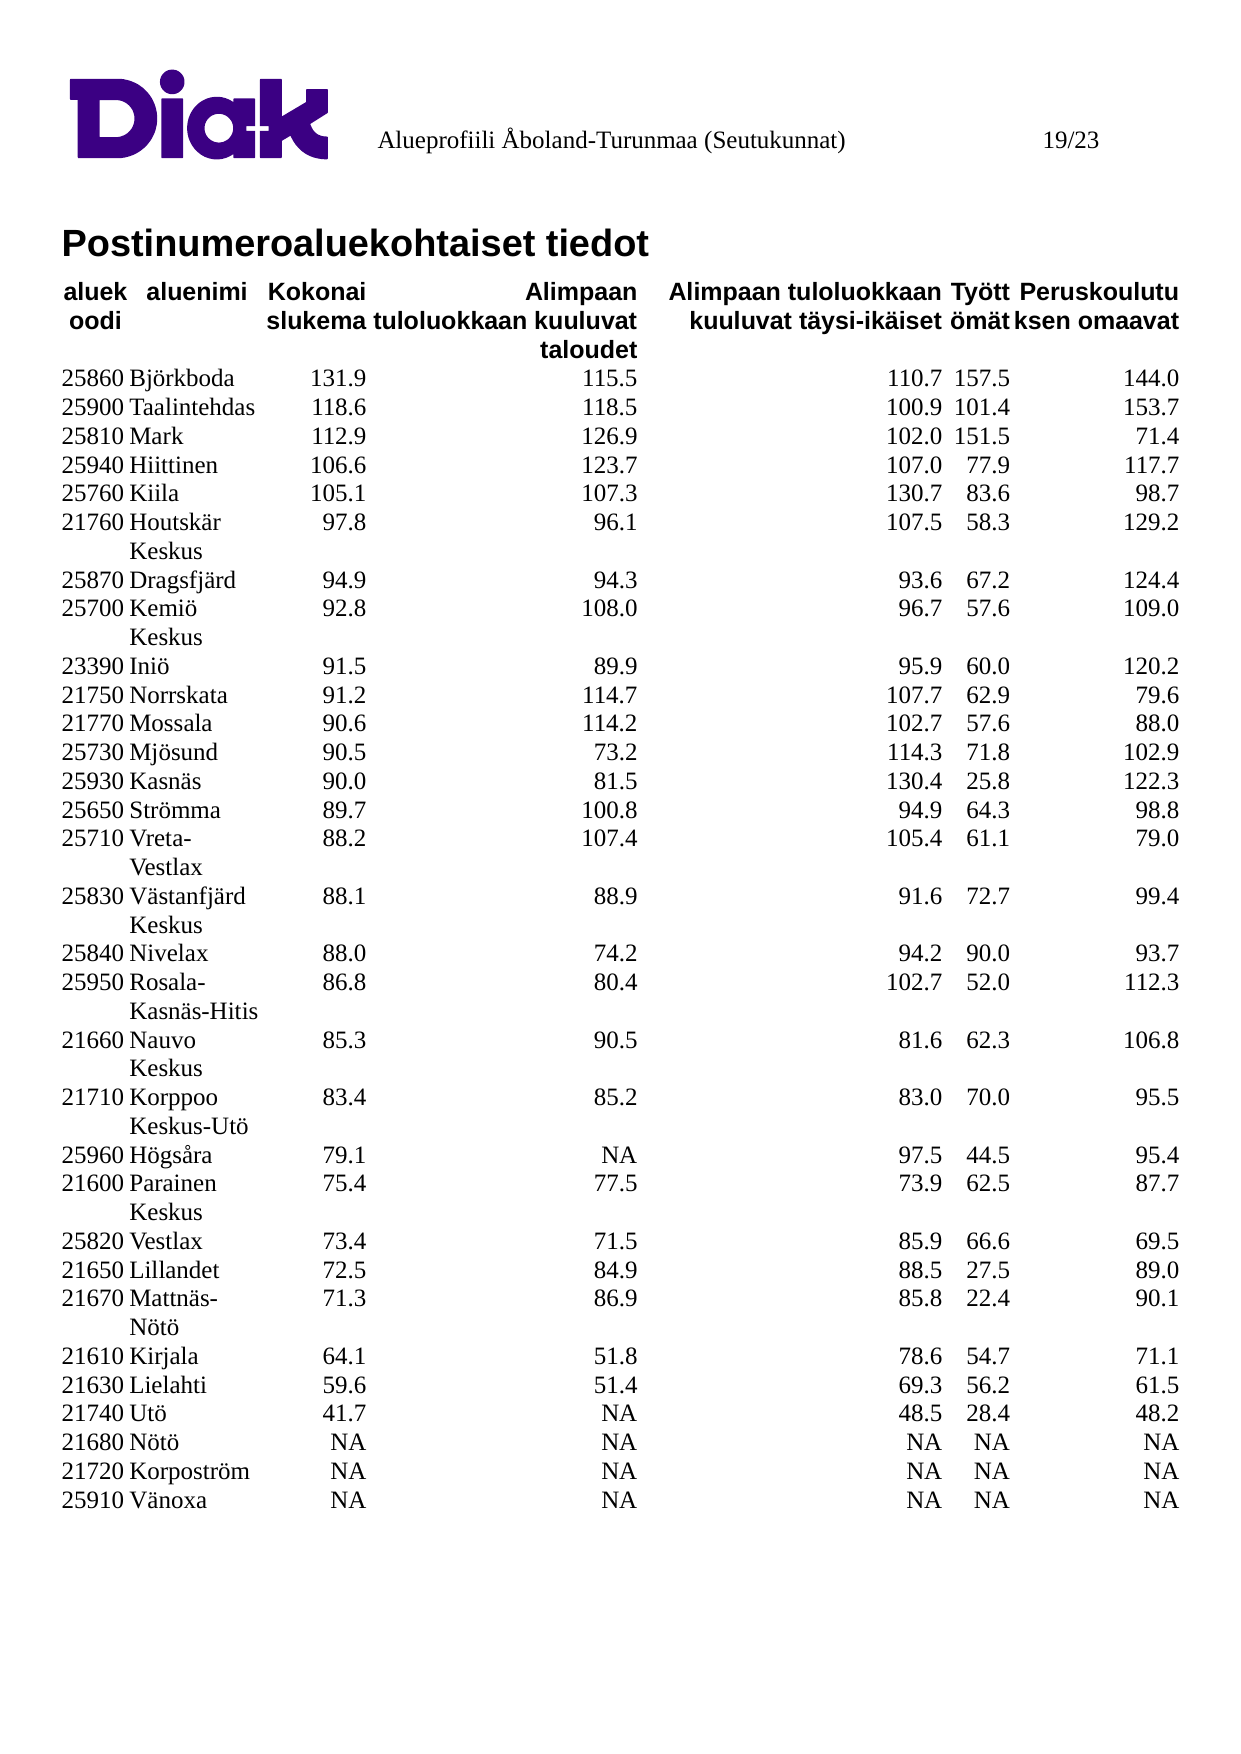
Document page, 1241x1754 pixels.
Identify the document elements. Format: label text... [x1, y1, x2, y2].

table_cell 25730 [61, 737, 129, 766]
table_cell 101.4 [942, 392, 1010, 421]
table_cell 105.1 [265, 479, 366, 507]
table_cell 90.0 [942, 939, 1010, 967]
table_cell 107.7 [637, 680, 942, 708]
table_cell 96.7 [637, 594, 942, 651]
table_cell 25760 [61, 479, 129, 507]
table_cell 115.5 [366, 364, 637, 392]
table_cell 122.3 [1010, 766, 1179, 795]
table_cell 21650 [61, 1255, 129, 1283]
table_cell 62.3 [942, 1025, 1010, 1082]
table_cell NA [1010, 1485, 1179, 1513]
table_cell Iniö [129, 651, 264, 680]
table_cell 21770 [61, 709, 129, 737]
table_cell 88.2 [265, 824, 366, 881]
table_cell 72.7 [942, 881, 1010, 938]
table_cell 21600 [61, 1169, 129, 1226]
table_cell 81.5 [366, 766, 637, 795]
table_cell 61.1 [942, 824, 1010, 881]
table_cell 60.0 [942, 651, 1010, 680]
table_cell 57.6 [942, 709, 1010, 737]
table_cell 25930 [61, 766, 129, 795]
table_cell 144.0 [1010, 364, 1179, 392]
table_cell 102.7 [637, 967, 942, 1025]
table_cell 153.7 [1010, 392, 1179, 421]
table_cell 25830 [61, 881, 129, 938]
table_cell 131.9 [265, 364, 366, 392]
table_cell 98.8 [1010, 795, 1179, 823]
table_cell 25940 [61, 450, 129, 478]
table_cell 25.8 [942, 766, 1010, 795]
table_cell 64.3 [942, 795, 1010, 823]
table_cell 21630 [61, 1370, 129, 1398]
table_cell 95.5 [1010, 1082, 1179, 1140]
table_cell 78.6 [637, 1341, 942, 1370]
table_header Peruskoulutuksen omaavat [1010, 277, 1179, 363]
table_cell Mattnäs-Nötö [129, 1284, 264, 1341]
table_cell 73.2 [366, 737, 637, 766]
table_cell 95.9 [637, 651, 942, 680]
table_cell Mark [129, 421, 264, 450]
table_cell Vestlax [129, 1226, 264, 1255]
table_cell 61.5 [1010, 1370, 1179, 1398]
table_cell 120.2 [1010, 651, 1179, 680]
table_cell NA [1010, 1427, 1179, 1456]
table_cell 25910 [61, 1485, 129, 1513]
table_cell 73.4 [265, 1226, 366, 1255]
table_cell 108.0 [366, 594, 637, 651]
subtitle Postinumeroaluekohtaiset tiedot [61, 221, 1179, 265]
table_cell 105.4 [637, 824, 942, 881]
table_cell Lillandet [129, 1255, 264, 1283]
table_cell 73.9 [637, 1169, 942, 1226]
table_cell 86.8 [265, 967, 366, 1025]
table_cell 90.6 [265, 709, 366, 737]
table_cell NA [366, 1140, 637, 1168]
table_cell 69.5 [1010, 1226, 1179, 1255]
table_cell 25710 [61, 824, 129, 881]
table_cell 75.4 [265, 1169, 366, 1226]
table_cell Vreta-Vestlax [129, 824, 264, 881]
table_cell 88.0 [1010, 709, 1179, 737]
table_cell 84.9 [366, 1255, 637, 1283]
table_cell 118.5 [366, 392, 637, 421]
table_cell 83.6 [942, 479, 1010, 507]
table_cell 102.0 [637, 421, 942, 450]
table_cell 58.3 [942, 507, 1010, 565]
table_cell 85.2 [366, 1082, 637, 1140]
table_cell Dragsfjärd [129, 565, 264, 593]
table_cell 48.5 [637, 1399, 942, 1427]
table_cell Houtskär Keskus [129, 507, 264, 565]
table_cell 23390 [61, 651, 129, 680]
table_cell 21680 [61, 1427, 129, 1456]
table_cell 130.7 [637, 479, 942, 507]
table_cell 91.5 [265, 651, 366, 680]
table_cell 25700 [61, 594, 129, 651]
table_cell 79.1 [265, 1140, 366, 1168]
table_cell 85.3 [265, 1025, 366, 1082]
table_cell 123.7 [366, 450, 637, 478]
table_cell 100.8 [366, 795, 637, 823]
table_cell 51.4 [366, 1370, 637, 1398]
table_cell 67.2 [942, 565, 1010, 593]
table_cell 21750 [61, 680, 129, 708]
table_cell 94.9 [637, 795, 942, 823]
table_cell 25840 [61, 939, 129, 967]
table_cell 71.4 [1010, 421, 1179, 450]
table_cell 107.5 [637, 507, 942, 565]
table_cell 21670 [61, 1284, 129, 1341]
table_cell 110.7 [637, 364, 942, 392]
table_cell 72.5 [265, 1255, 366, 1283]
table_cell 21760 [61, 507, 129, 565]
table_cell 96.1 [366, 507, 637, 565]
table_cell NA [366, 1456, 637, 1485]
table_cell Nivelax [129, 939, 264, 967]
table_cell 21740 [61, 1399, 129, 1427]
table_cell 93.6 [637, 565, 942, 593]
table_cell 64.1 [265, 1341, 366, 1370]
table_cell 92.8 [265, 594, 366, 651]
table_cell 71.8 [942, 737, 1010, 766]
table_cell 112.9 [265, 421, 366, 450]
table_cell 66.6 [942, 1226, 1010, 1255]
table_header Kokonaislukema [265, 277, 366, 363]
table_cell 21720 [61, 1456, 129, 1485]
table_cell 28.4 [942, 1399, 1010, 1427]
table_cell 89.9 [366, 651, 637, 680]
table_cell 151.5 [942, 421, 1010, 450]
table_cell NA [942, 1427, 1010, 1456]
table_cell 114.7 [366, 680, 637, 708]
table_cell 59.6 [265, 1370, 366, 1398]
table_header Työttömät [942, 277, 1010, 363]
table_cell 94.9 [265, 565, 366, 593]
table_cell Lielahti [129, 1370, 264, 1398]
table_cell 106.6 [265, 450, 366, 478]
table_cell 25960 [61, 1140, 129, 1168]
table_cell 94.3 [366, 565, 637, 593]
table_cell 79.6 [1010, 680, 1179, 708]
table_cell Mossala [129, 709, 264, 737]
table_cell NA [265, 1485, 366, 1513]
table_cell 25650 [61, 795, 129, 823]
table_header aluekoodi [61, 277, 129, 363]
table_cell 21610 [61, 1341, 129, 1370]
table_cell 22.4 [942, 1284, 1010, 1341]
table_cell NA [265, 1427, 366, 1456]
table_cell Nötö [129, 1427, 264, 1456]
table_header aluenimi [129, 277, 264, 363]
table_cell 118.6 [265, 392, 366, 421]
table_cell Rosala-Kasnäs-Hitis [129, 967, 264, 1025]
table_cell 89.0 [1010, 1255, 1179, 1283]
table_cell 81.6 [637, 1025, 942, 1082]
table_cell Korpoström [129, 1456, 264, 1485]
table_cell NA [265, 1456, 366, 1485]
table_cell 90.5 [265, 737, 366, 766]
table_cell NA [366, 1485, 637, 1513]
table_cell 107.3 [366, 479, 637, 507]
table_cell 102.9 [1010, 737, 1179, 766]
table_cell NA [1010, 1456, 1179, 1485]
table_cell Kasnäs [129, 766, 264, 795]
table_cell Taalintehdas [129, 392, 264, 421]
table_cell 95.4 [1010, 1140, 1179, 1168]
table_cell 99.4 [1010, 881, 1179, 938]
table_cell 102.7 [637, 709, 942, 737]
table_cell 86.9 [366, 1284, 637, 1341]
table_cell 48.2 [1010, 1399, 1179, 1427]
table_cell 106.8 [1010, 1025, 1179, 1082]
table_cell 129.2 [1010, 507, 1179, 565]
table_cell 77.9 [942, 450, 1010, 478]
table_cell Kirjala [129, 1341, 264, 1370]
table_cell 21660 [61, 1025, 129, 1082]
table_cell 79.0 [1010, 824, 1179, 881]
table_cell 97.5 [637, 1140, 942, 1168]
table_cell 109.0 [1010, 594, 1179, 651]
table_cell NA [637, 1456, 942, 1485]
table_cell Björkboda [129, 364, 264, 392]
table_cell 126.9 [366, 421, 637, 450]
table_cell NA [637, 1427, 942, 1456]
table_cell 88.1 [265, 881, 366, 938]
table_cell Parainen Keskus [129, 1169, 264, 1226]
table_cell 62.9 [942, 680, 1010, 708]
table_cell Högsåra [129, 1140, 264, 1168]
table_cell 80.4 [366, 967, 637, 1025]
table_cell 85.8 [637, 1284, 942, 1341]
table_cell Vänoxa [129, 1485, 264, 1513]
table_cell Strömma [129, 795, 264, 823]
table_cell 57.6 [942, 594, 1010, 651]
table_cell 124.4 [1010, 565, 1179, 593]
table_cell 85.9 [637, 1226, 942, 1255]
table_cell 90.5 [366, 1025, 637, 1082]
table_cell 25950 [61, 967, 129, 1025]
table_cell Hiittinen [129, 450, 264, 478]
table_cell NA [366, 1399, 637, 1427]
table_cell 97.8 [265, 507, 366, 565]
table_cell 114.2 [366, 709, 637, 737]
table_cell Kemiö Keskus [129, 594, 264, 651]
table_cell Korppoo Keskus-Utö [129, 1082, 264, 1140]
table_cell 69.3 [637, 1370, 942, 1398]
table_cell 62.5 [942, 1169, 1010, 1226]
table_cell 71.5 [366, 1226, 637, 1255]
table_cell 25900 [61, 392, 129, 421]
table_cell Västanfjärd Keskus [129, 881, 264, 938]
table_cell 93.7 [1010, 939, 1179, 967]
table_cell 74.2 [366, 939, 637, 967]
table_cell 25820 [61, 1226, 129, 1255]
table_cell 88.5 [637, 1255, 942, 1283]
table_cell Utö [129, 1399, 264, 1427]
table_cell Norrskata [129, 680, 264, 708]
table_cell 25870 [61, 565, 129, 593]
table_cell 88.9 [366, 881, 637, 938]
table_cell 56.2 [942, 1370, 1010, 1398]
table_cell 25860 [61, 364, 129, 392]
table_cell 83.4 [265, 1082, 366, 1140]
table_cell 91.2 [265, 680, 366, 708]
table_cell 21710 [61, 1082, 129, 1140]
table_cell NA [942, 1456, 1010, 1485]
table_cell 71.1 [1010, 1341, 1179, 1370]
table_cell 52.0 [942, 967, 1010, 1025]
table_cell 117.7 [1010, 450, 1179, 478]
table_cell 51.8 [366, 1341, 637, 1370]
table_cell Nauvo Keskus [129, 1025, 264, 1082]
table_cell 70.0 [942, 1082, 1010, 1140]
table_cell Kiila [129, 479, 264, 507]
table_cell 83.0 [637, 1082, 942, 1140]
table_header Alimpaan tuloluokkaan kuuluvat täysi-ikäiset [637, 277, 942, 363]
table_cell 157.5 [942, 364, 1010, 392]
table_cell 94.2 [637, 939, 942, 967]
table_cell 88.0 [265, 939, 366, 967]
table_cell 77.5 [366, 1169, 637, 1226]
table_cell Mjösund [129, 737, 264, 766]
table_cell 91.6 [637, 881, 942, 938]
table_cell NA [942, 1485, 1010, 1513]
table_cell 44.5 [942, 1140, 1010, 1168]
table_cell 41.7 [265, 1399, 366, 1427]
table_cell 107.0 [637, 450, 942, 478]
table_cell 27.5 [942, 1255, 1010, 1283]
table_cell 54.7 [942, 1341, 1010, 1370]
table_cell 90.0 [265, 766, 366, 795]
table_cell 90.1 [1010, 1284, 1179, 1341]
table_cell 107.4 [366, 824, 637, 881]
table_cell 130.4 [637, 766, 942, 795]
table_cell 71.3 [265, 1284, 366, 1341]
table_header Alimpaan tuloluokkaan kuuluvat taloudet [366, 277, 637, 363]
table_cell NA [637, 1485, 942, 1513]
table_cell 98.7 [1010, 479, 1179, 507]
table_cell NA [366, 1427, 637, 1456]
table_cell 100.9 [637, 392, 942, 421]
table_cell 112.3 [1010, 967, 1179, 1025]
table_cell 87.7 [1010, 1169, 1179, 1226]
table_cell 89.7 [265, 795, 366, 823]
table_cell 114.3 [637, 737, 942, 766]
table_cell 25810 [61, 421, 129, 450]
